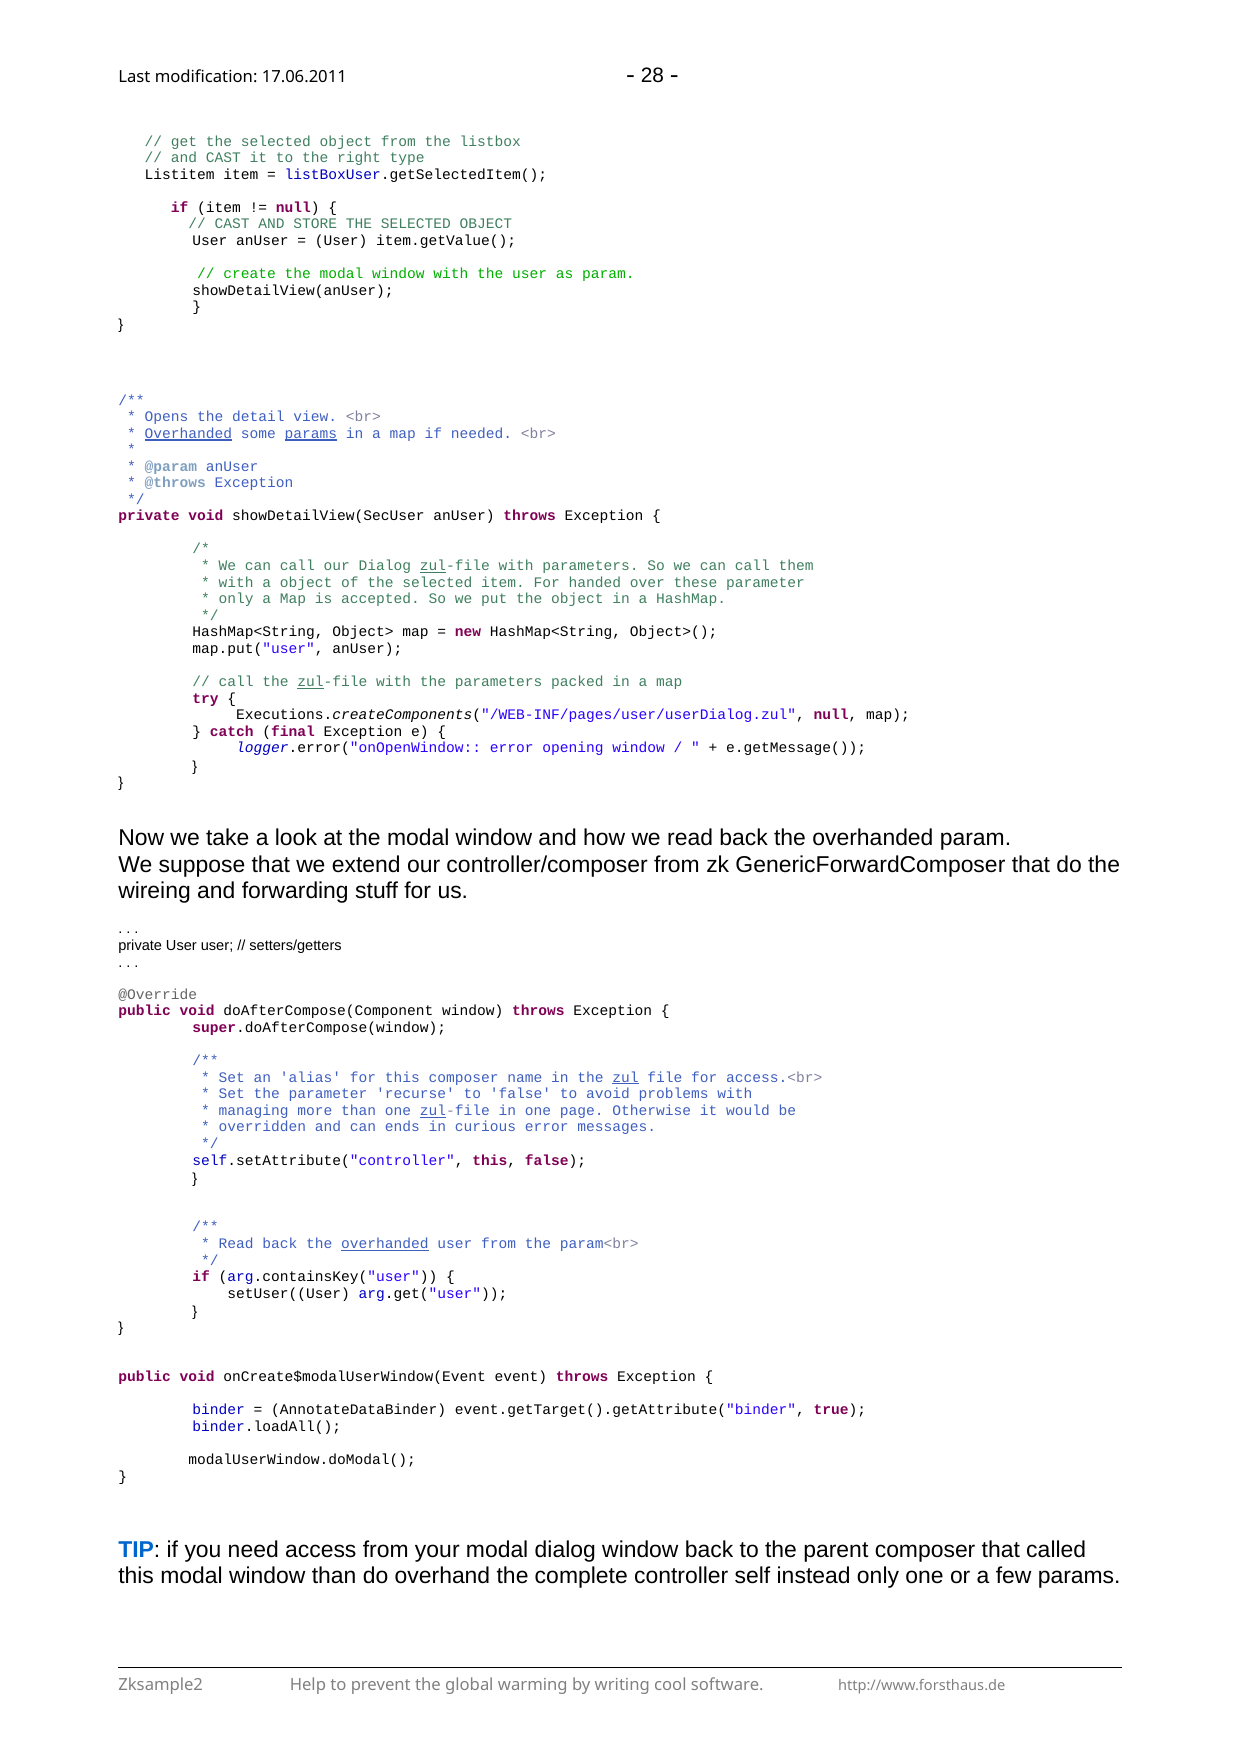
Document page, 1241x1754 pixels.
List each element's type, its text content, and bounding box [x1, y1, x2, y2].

text /** [118, 1053, 1122, 1070]
text Executions.createComponents("/WEB-INF/pages/user/userDialog.zul", null, map); [118, 708, 1122, 724]
text super.doAfterCompose(window); [118, 1020, 1122, 1037]
text if (item != null) { [118, 200, 1122, 217]
text * managing more than one zul-file in one page. Otherwise it would be [118, 1103, 1122, 1119]
text * with a object of the selected item. For handed over these parameter [118, 575, 1122, 591]
text } [118, 299, 1122, 316]
text */ [118, 1136, 1122, 1153]
text We suppose that we extend our controller/composer from zk GenericForwardComposer that do the wireing and forwarding stuff for us. [118, 851, 1122, 903]
text */ [118, 1253, 1122, 1269]
text * overridden and can ends in curious error messages. [118, 1119, 1122, 1136]
text /** [118, 393, 1122, 409]
text binder.loadAll(); [118, 1419, 1122, 1436]
text private User user; // setters/getters [118, 937, 1122, 954]
text } [118, 316, 1122, 333]
text /** [118, 1219, 1122, 1236]
text * We can call our Dialog zul-file with parameters. So we can call them [118, 558, 1122, 575]
text * Read back the overhanded user from the param<br> [118, 1236, 1122, 1253]
text // get the selected object from the listbox [118, 134, 1122, 150]
text // CAST AND STORE THE SELECTED OBJECT [118, 217, 1122, 233]
text public void onCreate$modalUserWindow(Event event) throws Exception { [118, 1369, 1122, 1386]
text } [118, 1319, 1122, 1336]
text binder = (AnnotateDataBinder) event.getTarget().getAttribute("binder", true); [118, 1403, 1122, 1419]
text logger.error("onOpenWindow:: error opening window / " + e.getMessage()); [118, 741, 1122, 757]
text . . . [118, 920, 1122, 937]
text * [118, 442, 1122, 459]
text * @param anUser [118, 459, 1122, 476]
text if (arg.containsKey("user")) { [118, 1269, 1122, 1286]
text try { [118, 691, 1122, 708]
text // and CAST it to the right type [118, 150, 1122, 167]
text } [118, 1302, 1122, 1319]
text HashMap<String, Object> map = new HashMap<String, Object>(); [118, 624, 1122, 641]
text User anUser = (User) item.getValue(); [118, 233, 1122, 250]
text */ [118, 492, 1122, 509]
text } [118, 757, 1122, 774]
text } [118, 774, 1122, 791]
text setUser((User) arg.get("user")); [118, 1286, 1122, 1302]
text } [118, 1169, 1122, 1186]
text showDetailView(anUser); [118, 283, 1122, 299]
text } catch (final Exception e) { [118, 724, 1122, 741]
text } [118, 1469, 1122, 1485]
text * Opens the detail view. <br> [118, 409, 1122, 426]
text modalUserWindow.doModal(); [118, 1452, 1122, 1469]
text * Overhanded some params in a map if needed. <br> [118, 426, 1122, 442]
text Now we take a look at the modal window and how we read back the overhanded param. [118, 824, 1122, 851]
text TIP: if you need access from your modal dialog window back to the parent composer that called this modal window than do overhand the complete controller self instead only one or a few params. [118, 1536, 1122, 1588]
text // create the modal window with the user as param. [118, 266, 1122, 283]
text @Override [118, 987, 1122, 1004]
text /* [118, 542, 1122, 558]
text * @throws Exception [118, 476, 1122, 492]
text self.setAttribute("controller", this, false); [118, 1153, 1122, 1169]
text public void doAfterCompose(Component window) throws Exception { [118, 1004, 1122, 1020]
text // call the zul-file with the parameters packed in a map [118, 674, 1122, 691]
text map.put("user", anUser); [118, 641, 1122, 658]
text * Set the parameter 'recurse' to 'false' to avoid problems with [118, 1086, 1122, 1103]
text private void showDetailView(SecUser anUser) throws Exception { [118, 509, 1122, 525]
text * Set an 'alias' for this composer name in the zul file for access.<br> [118, 1070, 1122, 1086]
text . . . [118, 954, 1122, 971]
text Listitem item = listBoxUser.getSelectedItem(); [118, 167, 1122, 183]
text */ [118, 608, 1122, 624]
text * only a Map is accepted. So we put the object in a HashMap. [118, 591, 1122, 608]
